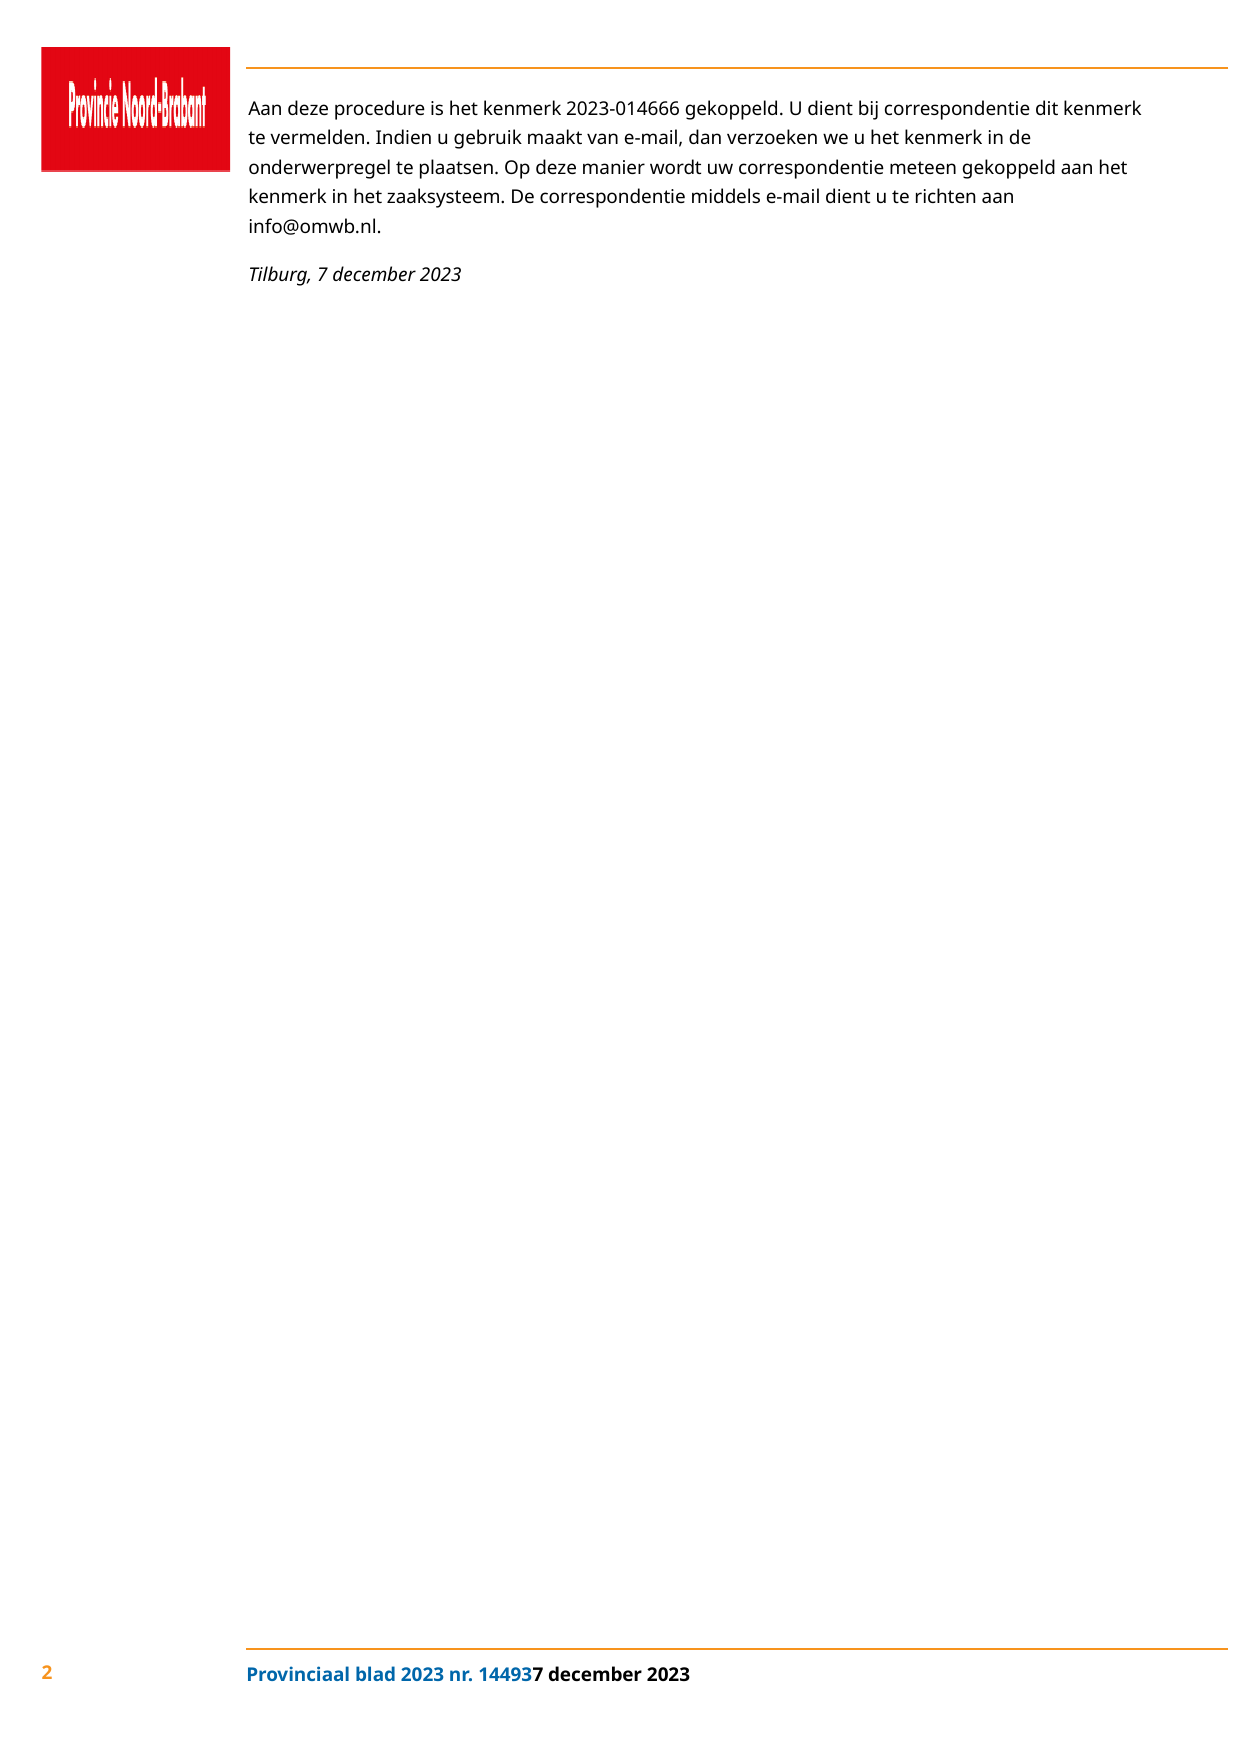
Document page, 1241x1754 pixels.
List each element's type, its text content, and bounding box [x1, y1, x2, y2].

picture [41, 47, 231, 172]
text Tilburg, 7 december 2023 [248, 261, 1152, 287]
text Aan deze procedure is het kenmerk 2023-014666 gekoppeld. U dient bij correspondentie dit kenmerk te vermelden. Indien u gebruik maakt van e-mail, dan verzoeken we u het kenmerk in de onderwerpregel te plaatsen. Op deze manier wordt uw correspondentie meteen gekoppeld aan het kenmerk in het zaaksysteem. De correspondentie middels e-mail dient u te richten aan info@omwb.nl. [248, 95, 1152, 239]
